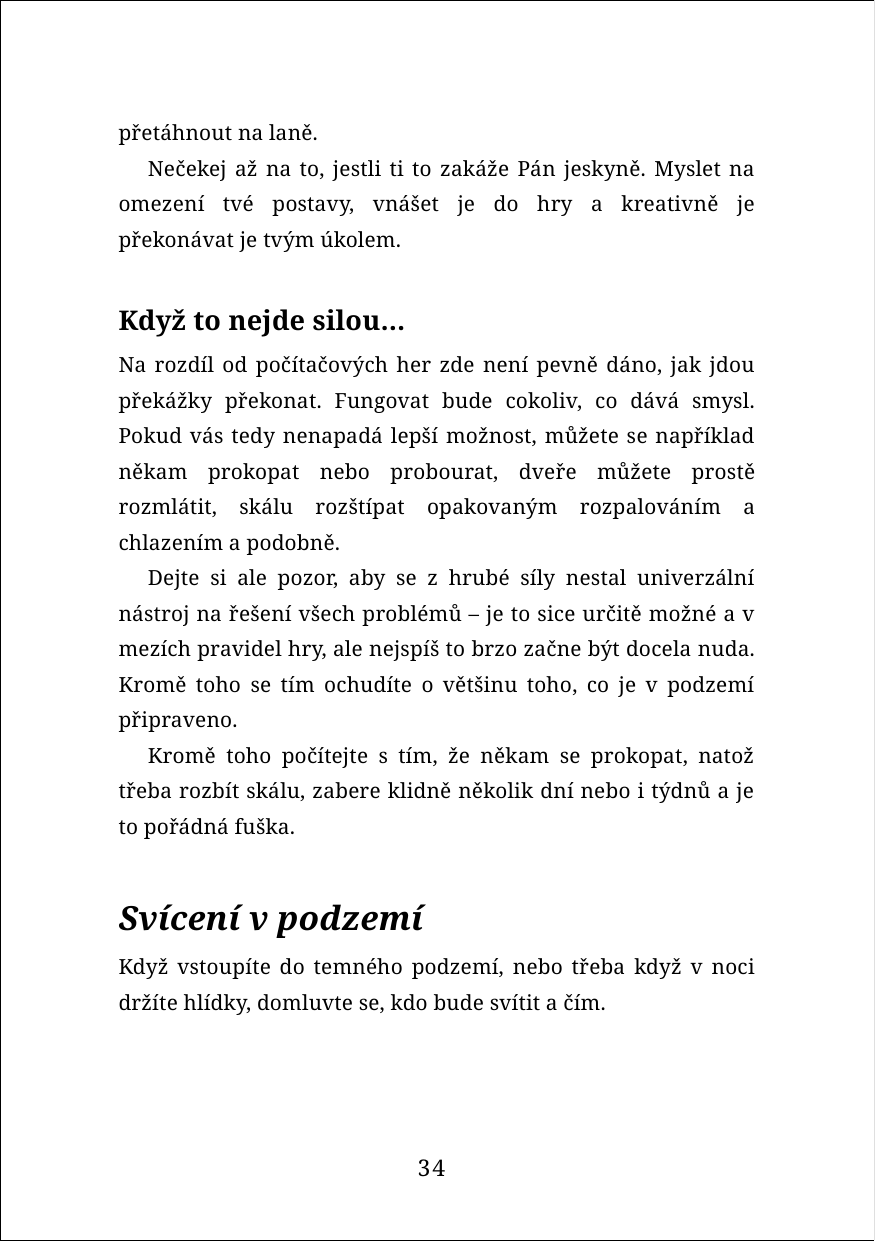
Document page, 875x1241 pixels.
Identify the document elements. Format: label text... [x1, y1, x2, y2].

text přetáhnout na laně. Nečekej až na to, jestli ti to zakáže Pán jeskyně. Myslet na omezení tvé postavy, vnášet je do hry a kreativně je překonávat je tvým úkolem. [118, 118, 756, 253]
subtitle Když to nejde silou… [118, 302, 756, 338]
subtitle Svícení v podzemí [118, 895, 756, 940]
text Když vstoupíte do temného podzemí, nebo třeba když v noci držíte hlídky, domluvte se, kdo bude svítit a čím. [118, 952, 756, 1016]
text Na rozdíl od počítačových her zde není pevně dáno, jak jdou překážky překonat. Fungovat bude cokoliv, co dává smysl. Pokud vás tedy nenapadá lepší možnost, můžete se například někam prokopat nebo probourat, dveře můžete prostě rozmlátit, skálu rozštípat opakovaným rozpalováním a chlazením a podobně. Dejte si ale pozor, aby se z hrubé síly nestal univerzální nástroj na řešení všech problémů – je to sice určitě možné a v mezích pravidel hry, ale nejspíš to brzo začne být docela nuda. Kromě toho se tím ochudíte o většinu toho, co je v podzemí připraveno. Kromě toho počítejte s tím, že někam se prokopat, natož třeba rozbít skálu, zabere klidně několik dní nebo i týdnů a je to pořádná fuška. [118, 350, 756, 841]
